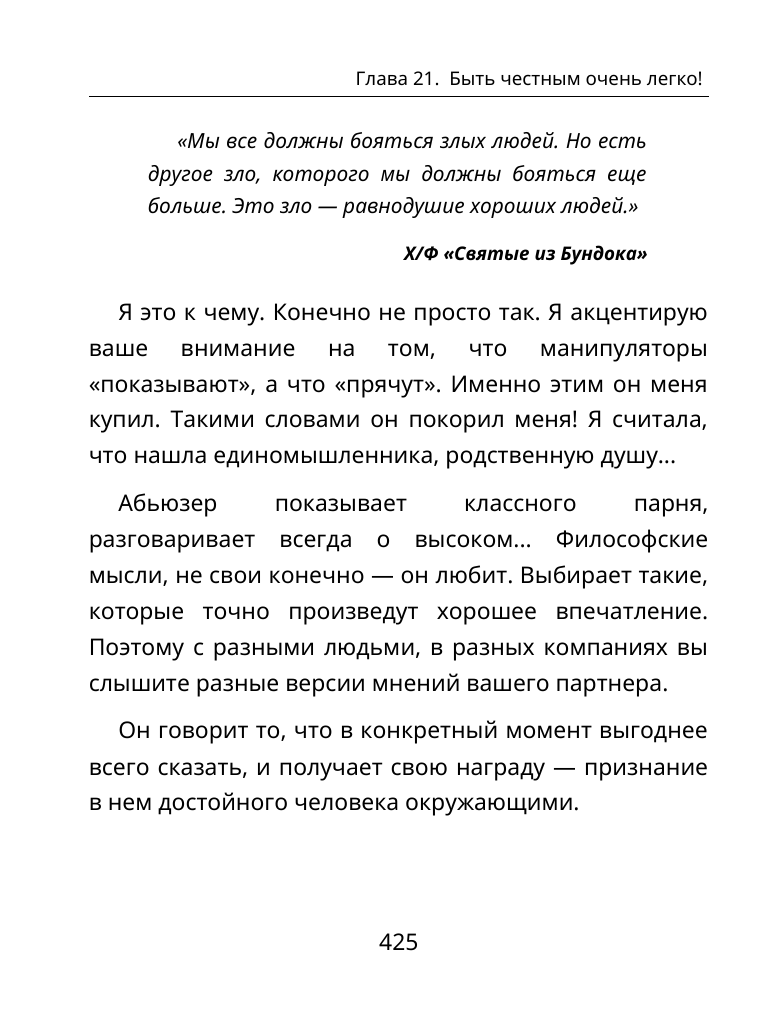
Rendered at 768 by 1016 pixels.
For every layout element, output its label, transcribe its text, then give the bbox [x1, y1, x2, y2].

text Он говорит то, что в конкретный момент выгоднее всего сказать, и получает свою награду — признание в нем достойного человека окружающими. [88, 714, 709, 818]
text Я это к чему. Конечно не просто так. Я акцентирую ваше внимание на том, что манипуляторы «показывают», а что «прячут». Именно этим он меня купил. Такими словами он покорил меня! Я считала, что нашла единомышленника, родственную душу... [88, 296, 709, 471]
text Абьюзер показывает классного парня, разговаривает всегда о высоком... Философские мысли, не свои конечно — он любит. Выбирает такие, которые точно произведут хорошее впечатление. Поэтому с разными людьми, в разных компаниях вы слышите разные версии мнений вашего партнера. [88, 487, 709, 698]
text «Мы все должны бояться злых людей. Но есть другое зло, которого мы должны бояться еще больше. Это зло — равнодушие хороших людей.» [148, 126, 649, 220]
text Х/Ф «Святые из Бундока» [148, 236, 649, 266]
